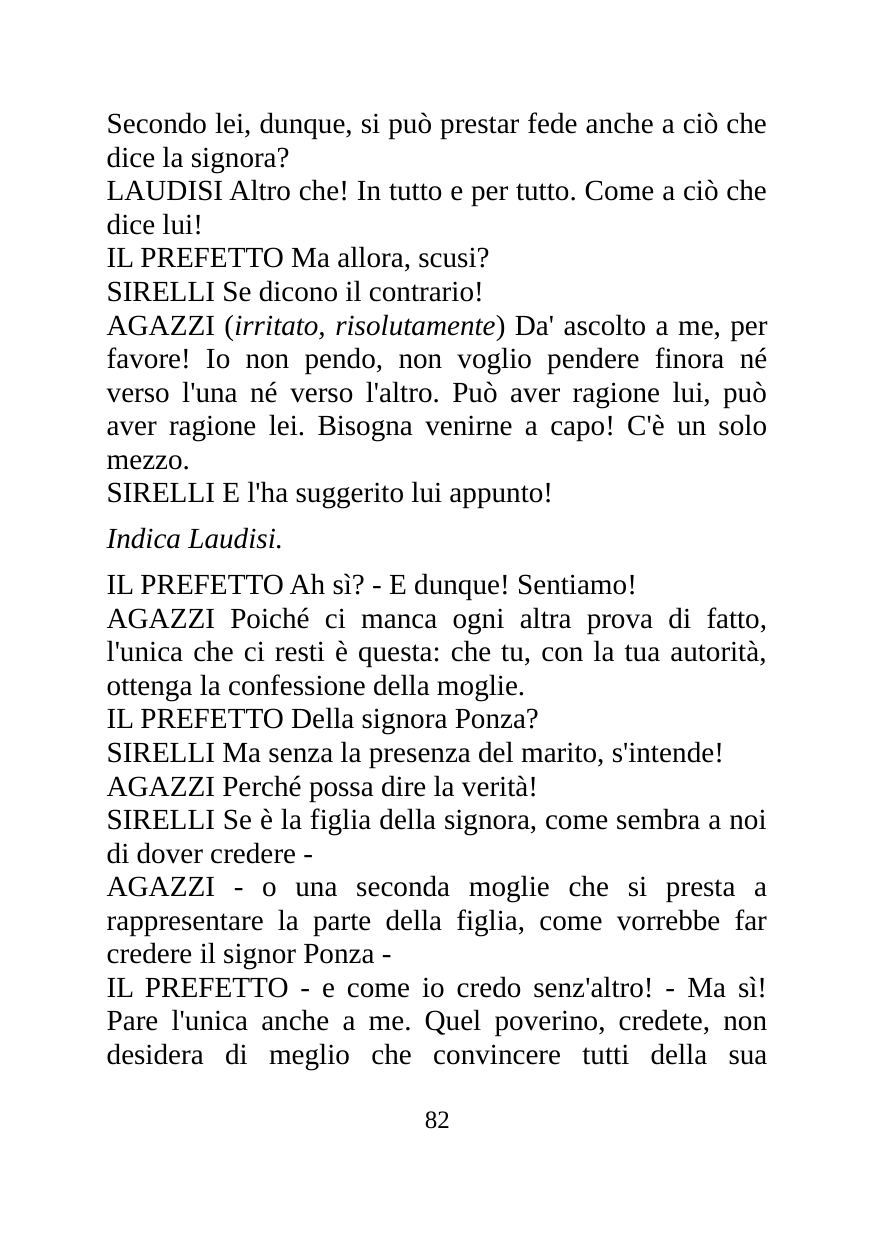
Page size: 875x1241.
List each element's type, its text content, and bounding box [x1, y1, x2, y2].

text AGAZZI (irritato, risolutamente) Da' ascolto a me, per favore! Io non pendo, non voglio pendere finora né verso l'una né verso l'altro. Può aver ragione lui, può aver ragione lei. Bisogna venirne a capo! C'è un solo mezzo. [106, 308, 768, 475]
text Secondo lei, dunque, si può prestar fede anche a ciò che dice la signora? [106, 106, 768, 173]
text AGAZZI Poiché ci manca ogni altra prova di fatto, l'unica che ci resti è questa: che tu, con la tua autorità, ottenga la confessione della moglie. [106, 601, 768, 702]
text SIRELLI E l'ha suggerito lui appunto! [106, 475, 768, 509]
text SIRELLI Se dicono il contrario! [106, 274, 768, 308]
text Indica Laudisi. [106, 521, 768, 555]
text SIRELLI Se è la figlia della signora, come sembra a noi di dover credere - [106, 802, 768, 869]
text AGAZZI Perché possa dire la verità! [106, 769, 768, 802]
text LAUDISI Altro che! In tutto e per tutto. Come a ciò che dice lui! [106, 173, 768, 241]
text IL PREFETTO Ah sì? - E dunque! Sentiamo! [106, 567, 768, 601]
text AGAZZI - o una seconda moglie che si presta a rappresentare la parte della figlia, come vorrebbe far credere il signor Ponza - [106, 869, 768, 970]
text SIRELLI Ma senza la presenza del marito, s'intende! [106, 735, 768, 769]
text IL PREFETTO Ma allora, scusi? [106, 241, 768, 274]
text IL PREFETTO - e come io credo senz'altro! - Ma sì! Pare l'unica anche a me. Quel poverino, credete, non desidera di meglio che convincere tutti della sua [106, 970, 768, 1071]
text IL PREFETTO Della signora Ponza? [106, 702, 768, 735]
